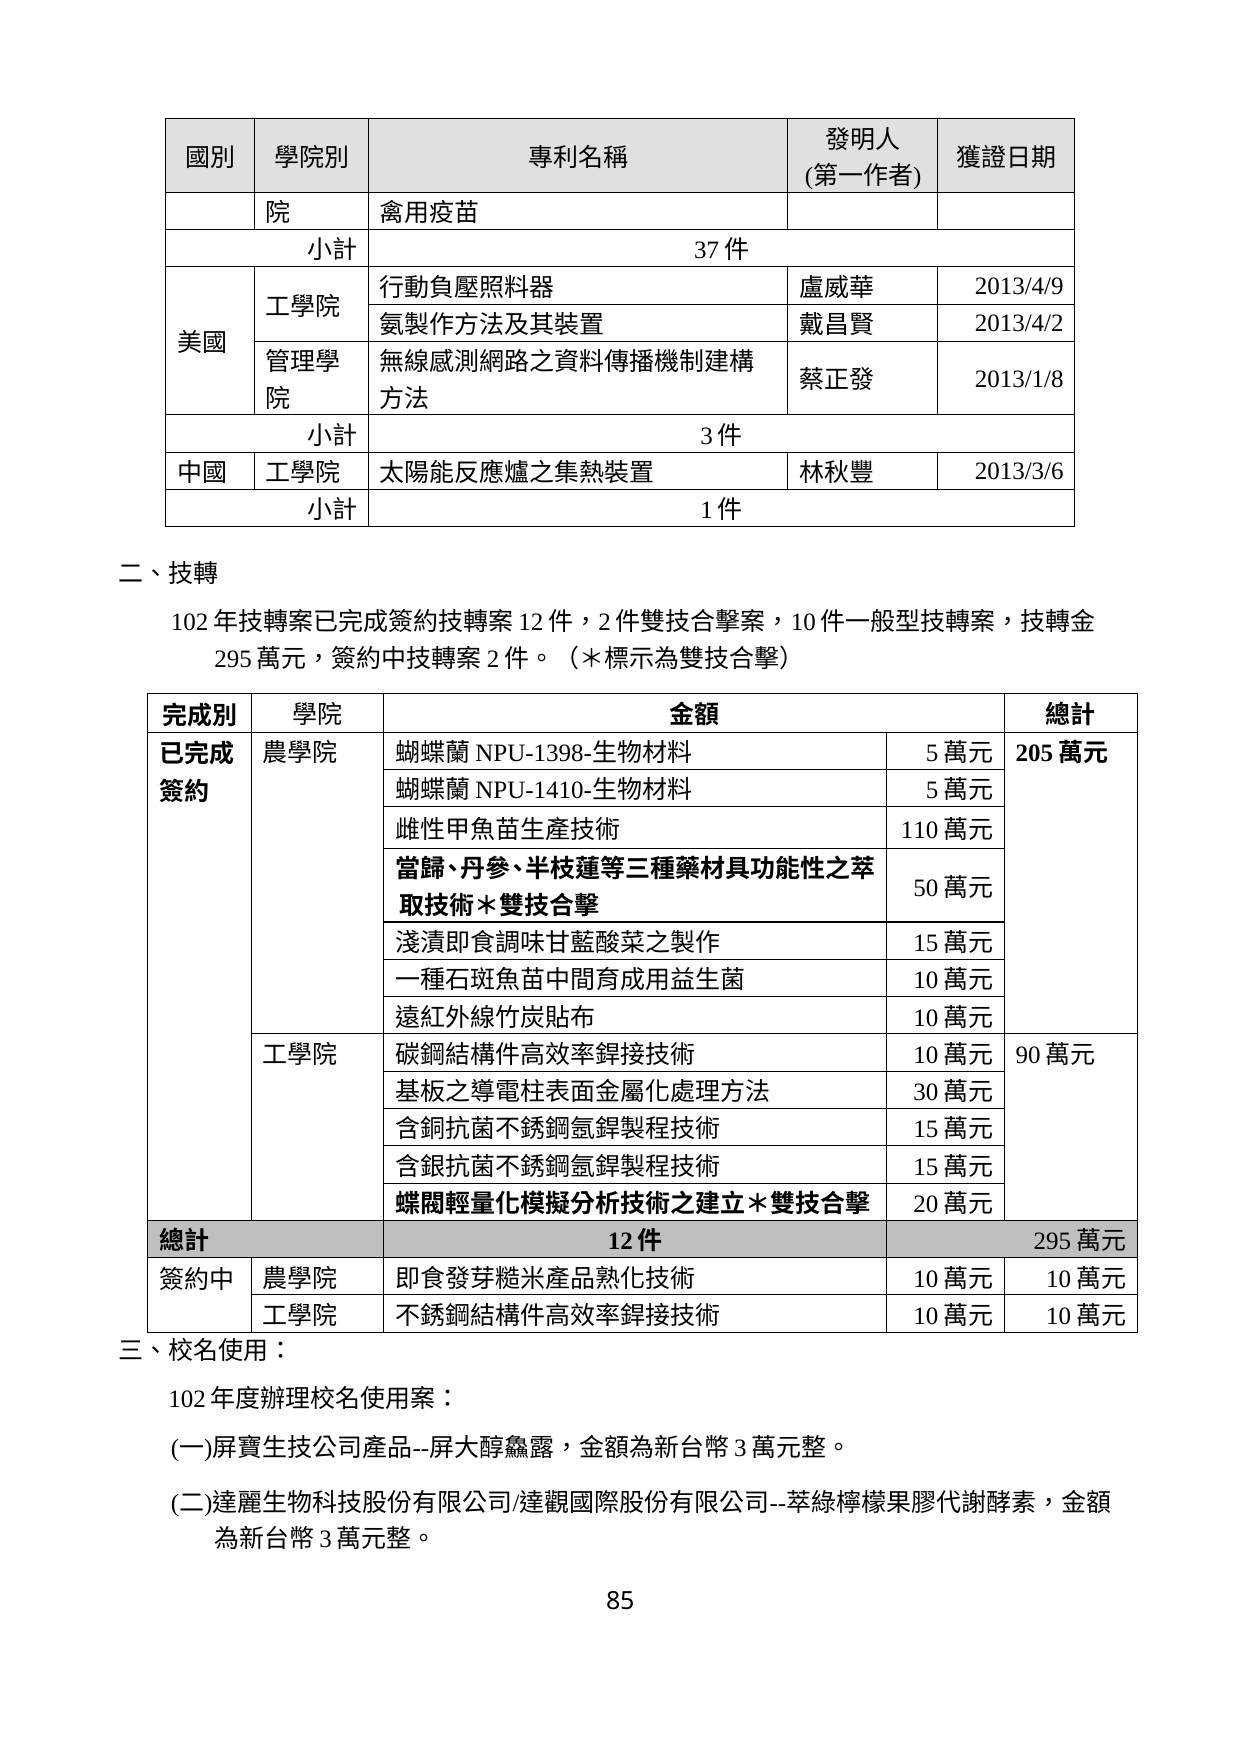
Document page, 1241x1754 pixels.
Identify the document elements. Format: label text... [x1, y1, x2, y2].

table_cell 管理學院 [255, 342, 368, 414]
table_cell 50萬元 [887, 849, 1004, 921]
table_cell 3件 [369, 415, 1074, 452]
table_cell 12件 [384, 1221, 886, 1257]
table_header 金額 [384, 694, 1004, 732]
table_cell 不銹鋼結構件高效率銲接技術 [384, 1295, 886, 1332]
table_cell 2013/1/8 [938, 342, 1074, 414]
table_cell 10萬元 [1005, 1258, 1137, 1294]
table_cell 小計 [166, 415, 368, 452]
table_cell 10萬元 [887, 960, 1004, 996]
table_cell 2013/3/6 [938, 453, 1074, 489]
table_cell 中國 [166, 453, 254, 489]
table_cell 林秋豐 [788, 453, 937, 489]
table_cell 遠紅外線竹炭貼布 [384, 997, 886, 1033]
table_cell 295萬元 [887, 1221, 1137, 1257]
table_cell 30萬元 [887, 1072, 1004, 1108]
table_cell 10萬元 [887, 997, 1004, 1033]
table_cell 10萬元 [887, 1034, 1004, 1071]
table_cell 工學院 [252, 1034, 383, 1220]
table_cell 太陽能反應爐之集熱裝置 [369, 453, 787, 489]
table_cell 禽用疫苗 [369, 193, 787, 229]
table_cell 即食發芽糙米產品熟化技術 [384, 1258, 886, 1294]
table_cell 雌性甲魚苗生產技術 [384, 807, 886, 848]
table_cell 基板之導電柱表面金屬化處理方法 [384, 1072, 886, 1108]
table_cell 無線感測網路之資料傳播機制建構方法 [369, 342, 787, 414]
table_cell 90萬元 [1005, 1034, 1137, 1220]
table_cell [166, 193, 254, 229]
table_cell 當歸、丹參、半枝蓮等三種藥材具功能性之萃取技術＊雙技合擊 [384, 849, 886, 921]
table_cell 戴昌賢 [788, 305, 937, 341]
table_header 專利名稱 [369, 119, 787, 192]
table_cell 5萬元 [887, 733, 1004, 769]
text 三、校名使用： [118, 1333, 1122, 1366]
table_cell 10萬元 [1005, 1295, 1137, 1332]
table_cell 工學院 [252, 1295, 383, 1332]
text (二)達麗生物科技股份有限公司/達觀國際股份有限公司--萃綠檸檬果膠代謝酵素，金額為新台幣3萬元整。 [171, 1482, 1122, 1555]
table_cell 蝶閥輕量化模擬分析技術之建立＊雙技合擊 [384, 1184, 886, 1220]
table_cell 2013/4/9 [938, 267, 1074, 303]
table_header 學院 [252, 694, 383, 732]
table_cell 農學院 [252, 1258, 383, 1294]
table_cell 含銀抗菌不銹鋼氬銲製程技術 [384, 1146, 886, 1182]
table_cell 蝴蝶蘭NPU-1398-生物材料 [384, 733, 886, 769]
text 102年技轉案已完成簽約技轉案12件，2件雙技合擊案，10件一般型技轉案，技轉金295萬元，簽約中技轉案2件。（＊標示為雙技合擊） [171, 602, 1122, 674]
table_header 發明人 (第一作者) [788, 119, 937, 192]
table_cell 15萬元 [887, 923, 1004, 959]
text 102年度辦理校名使用案： [168, 1378, 1122, 1415]
table_cell 10萬元 [887, 1295, 1004, 1332]
table_cell 一種石斑魚苗中間育成用益生菌 [384, 960, 886, 996]
table_cell 10萬元 [887, 1258, 1004, 1294]
table_cell 總計 [148, 1221, 383, 1257]
table_cell [788, 193, 937, 229]
table_cell 小計 [166, 230, 368, 266]
table_cell [938, 193, 1074, 229]
table_cell 小計 [166, 490, 368, 526]
table_cell 農學院 [252, 733, 383, 1033]
table_cell 5萬元 [887, 770, 1004, 806]
table_cell 15萬元 [887, 1146, 1004, 1182]
table_cell 1件 [369, 490, 1074, 526]
table_header 學院別 [255, 119, 368, 192]
table_cell 已完成簽約 [148, 733, 251, 1220]
table_cell 15萬元 [887, 1109, 1004, 1145]
table_cell 蝴蝶蘭NPU-1410-生物材料 [384, 770, 886, 806]
table_cell 37件 [369, 230, 1074, 266]
text 二、技轉 [118, 556, 1122, 589]
table_header 總計 [1005, 694, 1137, 732]
table_cell 行動負壓照料器 [369, 267, 787, 303]
table_cell 簽約中 [148, 1258, 251, 1332]
table_cell 110萬元 [887, 807, 1004, 848]
table_cell 含銅抗菌不銹鋼氬銲製程技術 [384, 1109, 886, 1145]
table_cell 2013/4/2 [938, 305, 1074, 341]
table_cell 工學院 [255, 453, 368, 489]
table_header 完成別 [148, 694, 251, 732]
table_cell 碳鋼結構件高效率銲接技術 [384, 1034, 886, 1071]
table_cell 氨製作方法及其裝置 [369, 305, 787, 341]
table_header 國別 [166, 119, 254, 192]
table_cell 淺漬即食調味甘藍酸菜之製作 [384, 923, 886, 959]
table_cell 20萬元 [887, 1184, 1004, 1220]
table_cell 院 [255, 193, 368, 229]
table_cell 盧威華 [788, 267, 937, 303]
table_header 獲證日期 [938, 119, 1074, 192]
table_cell 205萬元 [1005, 733, 1137, 1033]
text (一)屏寶生技公司產品--屏大醇鱻露，金額為新台幣3萬元整。 [171, 1427, 1122, 1463]
table_cell 美國 [166, 267, 254, 414]
table_cell 蔡正發 [788, 342, 937, 414]
table_cell 工學院 [255, 267, 368, 341]
